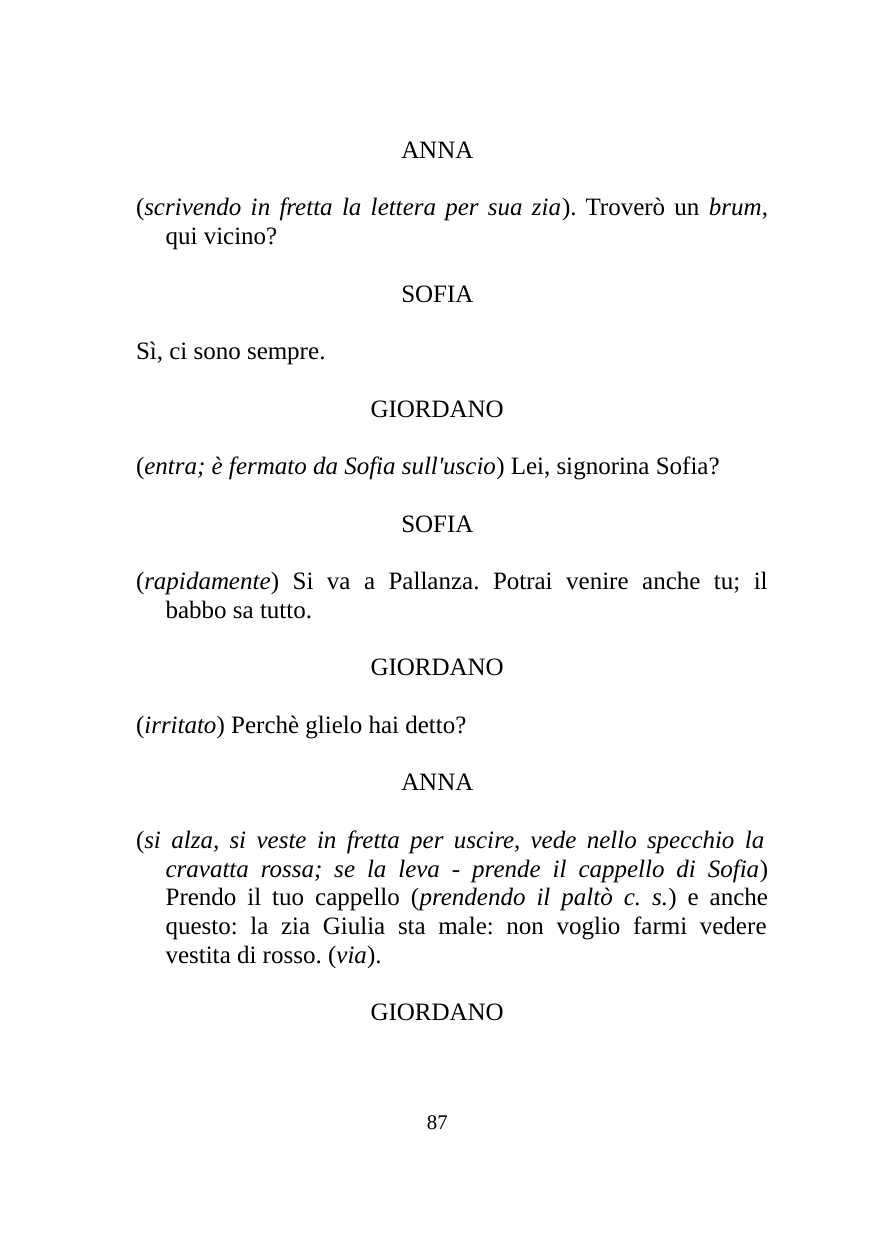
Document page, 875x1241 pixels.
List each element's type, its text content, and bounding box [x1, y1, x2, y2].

text SOFIA [106, 279, 768, 307]
text GIORDANO [106, 997, 768, 1026]
text (scrivendo in fretta la lettera per sua zia). Troverò un brum, qui vicino? [136, 192, 768, 250]
text ANNA [106, 767, 768, 796]
text Sì, ci sono sempre. [136, 336, 768, 365]
text (irritato) Perchè glielo hai detto? [136, 710, 768, 739]
text ANNA [106, 135, 768, 164]
text (si alza, si veste in fretta per uscire, vede nello specchio la cravatta rossa; se la leva - prende il cappello di Sofia) Prendo il tuo cappello (prendendo il paltò c. s.) e anche questo: la zia Giulia sta male: non voglio farmi vedere vestita di rosso. (via). [136, 825, 768, 969]
text GIORDANO [106, 394, 768, 422]
text (rapidamente) Si va a Pallanza. Potrai venire anche tu; il babbo sa tutto. [136, 566, 768, 624]
text GIORDANO [106, 652, 768, 681]
text (entra; è fermato da Sofia sull'uscio) Lei, signorina Sofia? [136, 451, 768, 480]
text SOFIA [106, 509, 768, 537]
